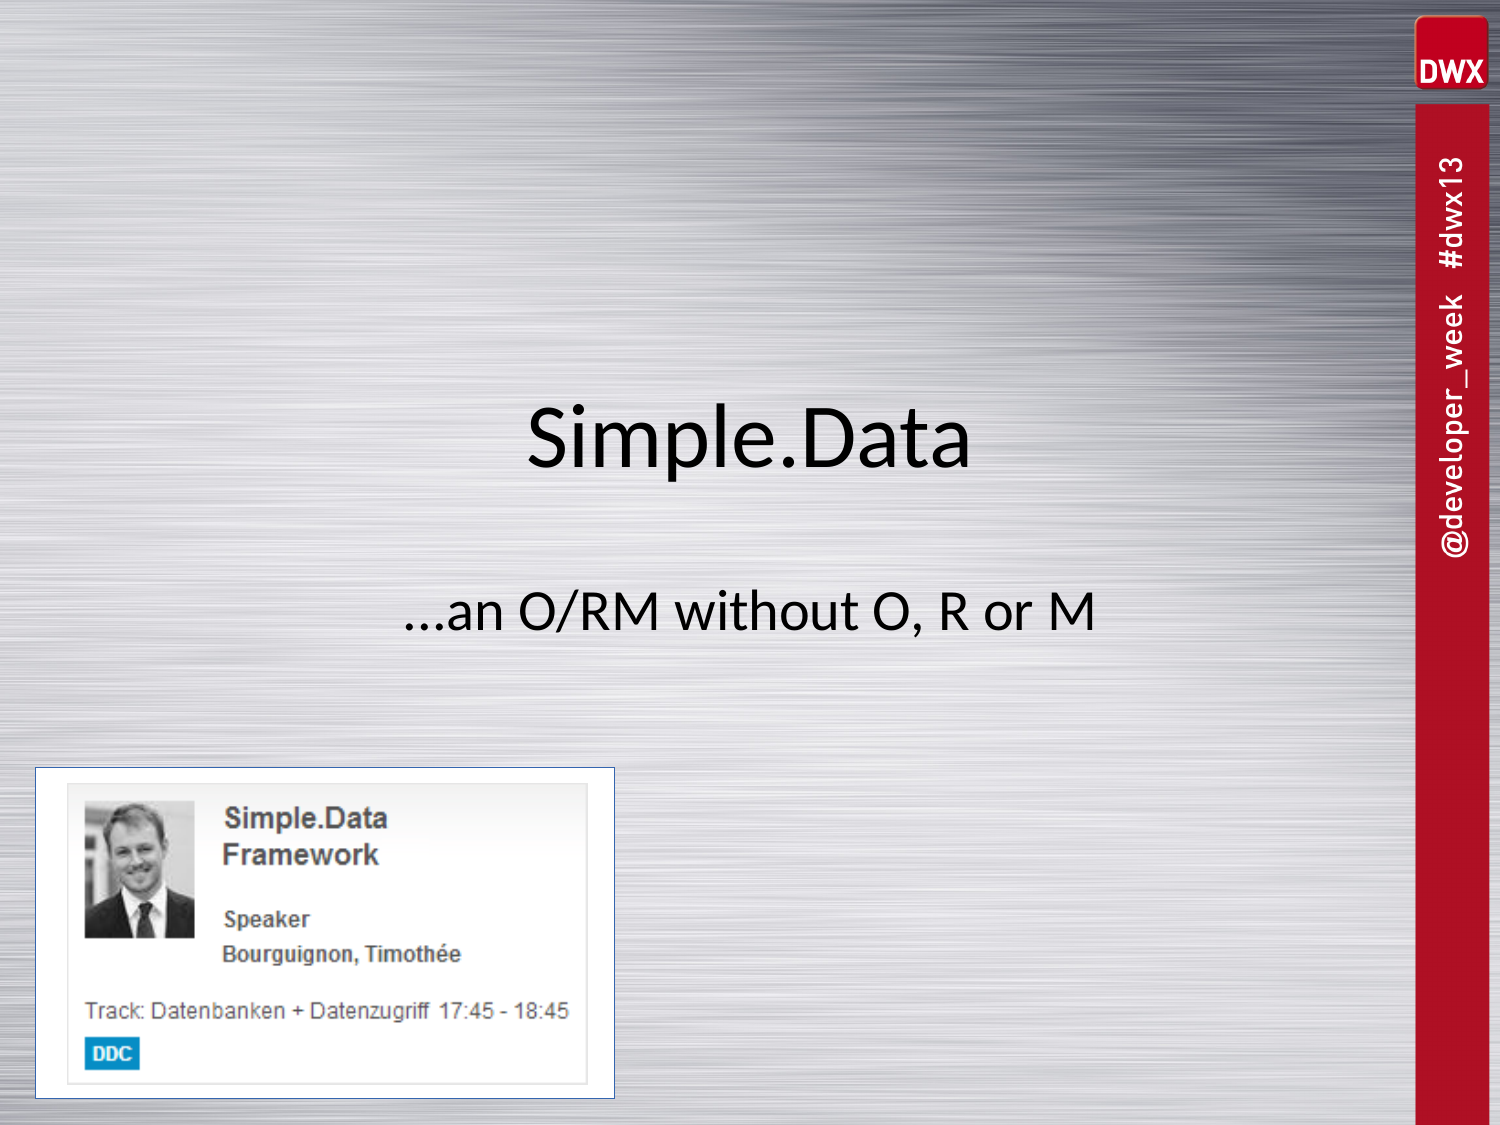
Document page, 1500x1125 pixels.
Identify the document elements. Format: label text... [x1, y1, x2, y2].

title Simple.Data [75, 336, 1426, 478]
list ...an O/RM without O, R or M [75, 478, 1426, 929]
picture [0, 0, 1500, 1125]
text_box [35, 767, 615, 1099]
